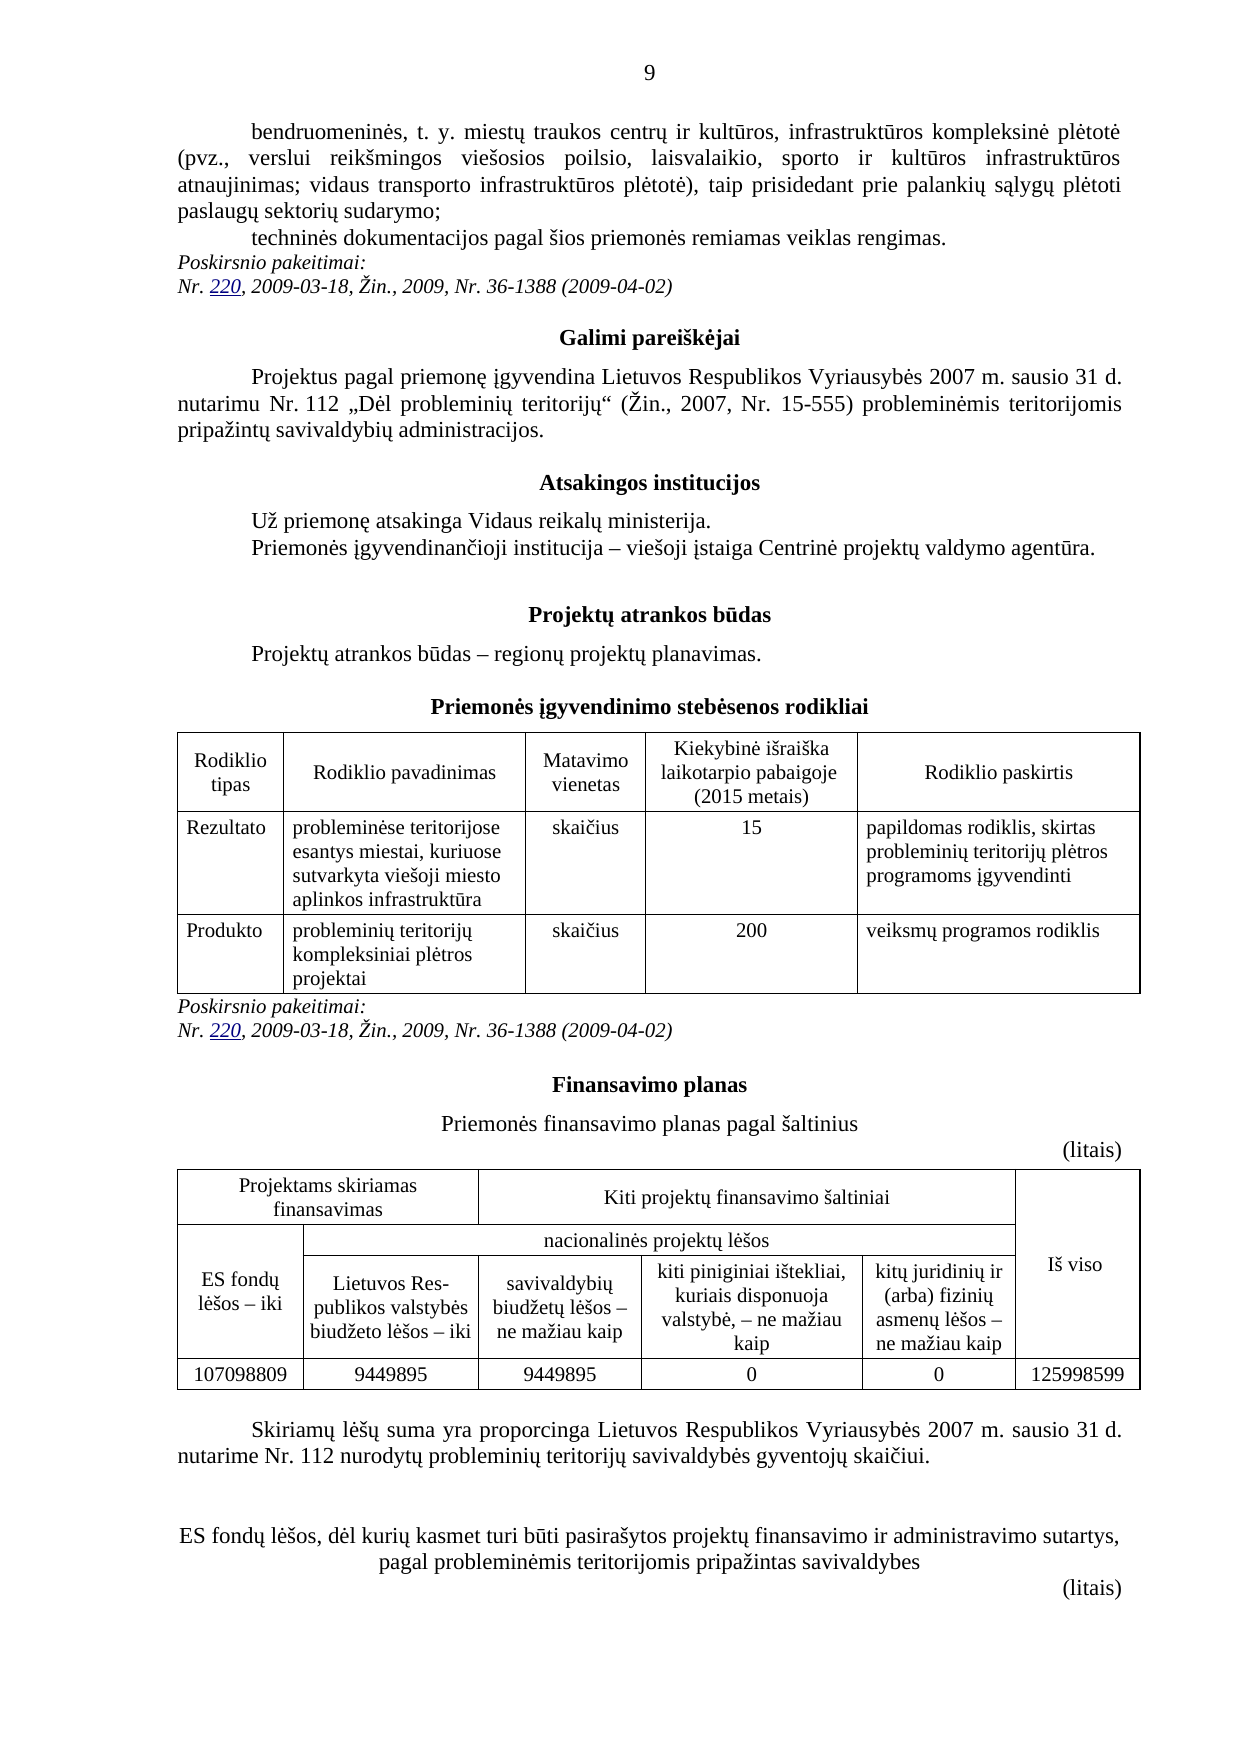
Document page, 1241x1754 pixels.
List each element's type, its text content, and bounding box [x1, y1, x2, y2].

table_header Iš viso [1016, 1170, 1139, 1358]
table_cell skaičius [526, 812, 645, 914]
text Priemonės finansavimo planas pagal šaltinius [177, 1110, 1122, 1136]
table_header Projektams skiriamas finansavimas [178, 1170, 478, 1224]
text bendruomeninės, t. y. miestų traukos centrų ir kultūros, infrastruktūros kompleksinė plėtotė (pvz., verslui reikšmingos viešosios poilsio, laisvalaikio, sporto ir kultūros infrastruktūros atnaujinimas; vidaus transporto infrastruktūros plėtotė), taip prisidedant prie palankių sąlygų plėtoti paslaugų sektorių sudarymo; [177, 118, 1122, 223]
text Priemonės įgyvendinančioji institucija – viešoji įstaiga Centrinė projektų valdymo agentūra. [177, 534, 1122, 560]
text (litais) [177, 1574, 1122, 1601]
table_cell 0 [863, 1359, 1015, 1389]
table_cell 9449895 [479, 1359, 641, 1389]
text Poskirsnio pakeitimai: [177, 994, 1122, 1018]
text ES fondų lėšos, dėl kurių kasmet turi būti pasirašytos projektų finansavimo ir administravimo sutartys, pagal probleminėmis teritorijomis pripažintas savivaldybes [177, 1522, 1122, 1574]
subtitle Už priemonę atsakinga Vidaus reikalų ministerija. [177, 507, 1122, 534]
table_cell Produkto [178, 915, 283, 993]
table_cell 0 [642, 1359, 862, 1389]
table_header Rodiklio pavadinimas [284, 733, 525, 811]
table_header Rodiklio paskirtis [858, 733, 1139, 811]
table_cell 125998599 [1016, 1359, 1139, 1389]
text Finansavimo planas [177, 1071, 1122, 1097]
text Skiriamų lėšų suma yra proporcinga Lietuvos Respublikos Vyriausybės 2007 m. sausio 31 d. nutarime Nr. 112 nurodytų probleminių teritorijų savivaldybės gyventojų skaičiui. [177, 1416, 1122, 1469]
table_header Kiekybinė išraiška laikotarpio pabaigoje (2015 metais) [646, 733, 857, 811]
table_header Kiti projektų finansavimo šaltiniai [479, 1170, 1015, 1224]
table_cell Rezultato [178, 812, 283, 914]
table_cell 15 [646, 812, 857, 914]
table_cell papildomas rodiklis, skirtas probleminių teritorijų plėtros programoms įgyvendinti [858, 812, 1139, 914]
text Atsakingos institucijos [177, 469, 1122, 495]
table_cell 200 [646, 915, 857, 993]
table_header Rodiklio tipas [178, 733, 283, 811]
text Projektus pagal priemonę įgyvendina Lietuvos Respublikos Vyriausybės 2007 m. sausio 31 d. nutarimu Nr. 112 „Dėl probleminių teritorijų“ (Žin., 2007, Nr. 15-555) probleminėmis teritorijomis pripažintų savivaldybių administracijos. [177, 363, 1122, 442]
table_cell veiksmų programos rodiklis [858, 915, 1139, 993]
text Projektų atrankos būdas [177, 601, 1122, 628]
text Nr. 220, 2009-03-18, Žin., 2009, Nr. 36-1388 (2009-04-02) [177, 274, 1122, 298]
table_cell kiti piniginiai ištekliai, kuriais disponuoja valstybė, – ne mažiau kaip [642, 1256, 862, 1358]
table_cell probleminėse teritorijose esantys miestai, kuriuose sutvarkyta viešoji miesto aplinkos infrastruktūra [284, 812, 525, 914]
table_cell 9449895 [304, 1359, 478, 1389]
text Nr. 220, 2009-03-18, Žin., 2009, Nr. 36-1388 (2009-04-02) [177, 1018, 1122, 1042]
table_cell savivaldybių biudžetų lėšos – ne mažiau kaip [479, 1256, 641, 1358]
text Projektų atrankos būdas – regionų projektų planavimas. [177, 640, 1122, 667]
table_header Matavimo vienetas [526, 733, 645, 811]
text techninės dokumentacijos pagal šios priemonės remiamas veiklas rengimas. [177, 223, 1122, 250]
table_cell skaičius [526, 915, 645, 993]
table_cell probleminių teritorijų kompleksiniai plėtros projektai [284, 915, 525, 993]
table_cell nacionalinės projektų lėšos [304, 1225, 1015, 1255]
table_cell 107098809 [178, 1359, 303, 1389]
text (litais) [177, 1136, 1122, 1163]
table_cell kitų juridinių ir (arba) fizinių asmenų lėšos – ne mažiau kaip [863, 1256, 1015, 1358]
table_cell ES fondų lėšos – iki [178, 1225, 303, 1358]
table_cell Lietuvos Res­publikos valsty­bės biudžeto lėšos – iki [304, 1256, 478, 1358]
text Poskirsnio pakeitimai: [177, 250, 1122, 274]
text Galimi pareiškėjai [177, 324, 1122, 351]
text Priemonės įgyvendinimo stebėsenos rodikliai [177, 693, 1122, 719]
